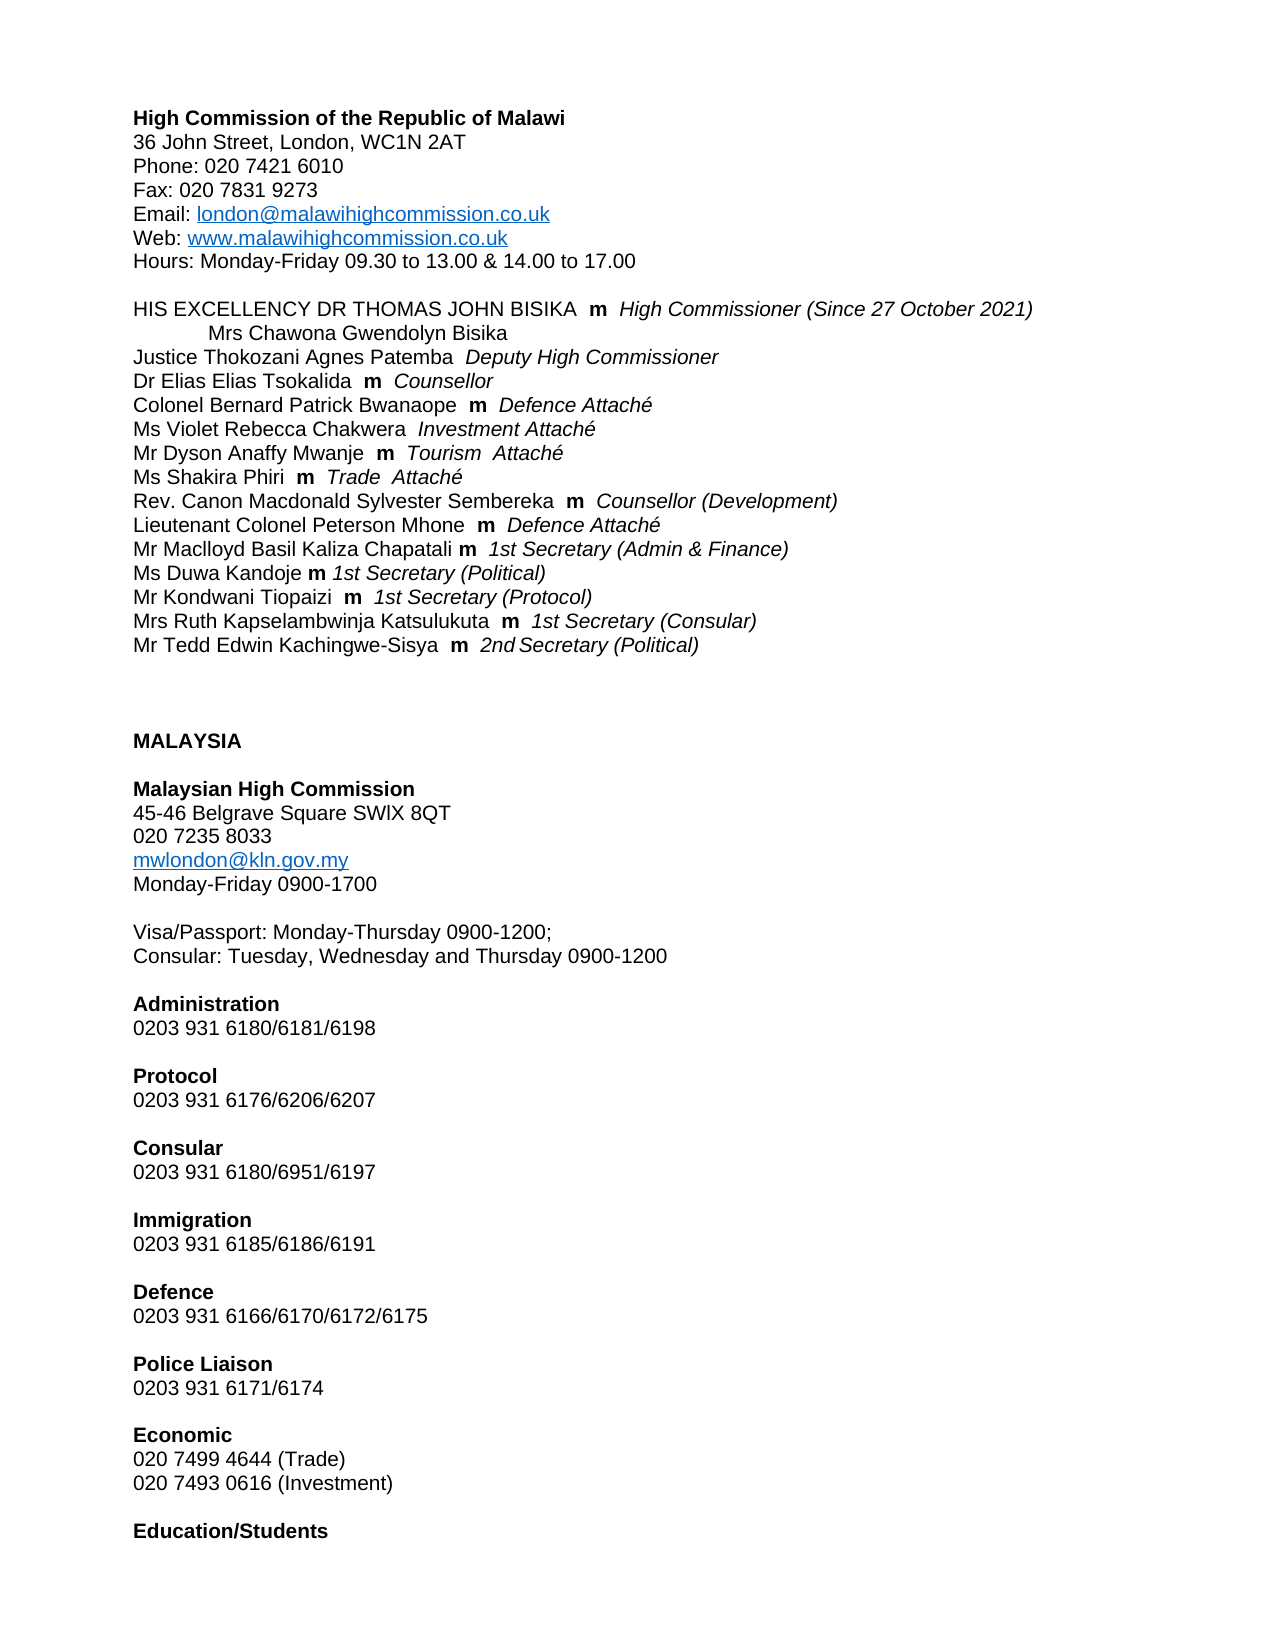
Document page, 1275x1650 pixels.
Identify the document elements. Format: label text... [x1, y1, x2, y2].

text Education/Students [133, 1519, 1181, 1543]
text mwlondon@kln.gov.my [133, 848, 1181, 872]
text Email: london@malawihighcommission.co.uk [133, 201, 1181, 225]
text Lieutenant Colonel Peterson Mhone m Defence Attaché [133, 513, 1181, 537]
text 0203 931 6166/6170/6172/6175 [133, 1303, 1181, 1327]
text Mrs Ruth Kapselambwinja Katsulukuta m 1st Secretary (Consular) [133, 609, 1181, 633]
text Mr Maclloyd Basil Kaliza Chapatali m 1st Secretary (Admin & Finance) [133, 537, 1181, 561]
text Ms Shakira Phiri m Trade Attaché [133, 465, 1181, 489]
text High Commission of the Republic of Malawi [133, 106, 1181, 129]
text Immigration [133, 1208, 1181, 1232]
text Monday-Friday 0900-1700 [133, 872, 1181, 896]
text 0203 931 6180/6181/6198 [133, 1016, 1181, 1040]
text Phone: 020 7421 6010 [133, 153, 1181, 177]
text Ms Violet Rebecca Chakwera Investment Attaché [133, 417, 1181, 441]
text Police Liaison [133, 1351, 1181, 1375]
text 020 7235 8033 [133, 824, 1181, 848]
text Protocol [133, 1064, 1181, 1088]
text Mr Tedd Edwin Kachingwe-Sisya m 2nd Secretary (Political) [133, 633, 1181, 657]
text Mr Dyson Anaffy Mwanje m Tourism Attaché [133, 441, 1181, 465]
text Defence [133, 1279, 1181, 1303]
text 0203 931 6180/6951/6197 [133, 1160, 1181, 1184]
text Hours: Monday-Friday 09.30 to 13.00 & 14.00 to 17.00 [133, 249, 1181, 273]
text 020 7493 0616 (Investment) [133, 1471, 1181, 1495]
text 36 John Street, London, WC1N 2AT [133, 129, 1181, 153]
text MALAYSIA [133, 728, 1181, 752]
text Administration [133, 992, 1181, 1016]
text Consular [133, 1136, 1181, 1160]
text HIS EXCELLENCY DR THOMAS JOHN BISIKA m High Commissioner (Since 27 October 2021) [133, 297, 1181, 321]
text Web: www.malawihighcommission.co.uk [133, 225, 1181, 249]
text 45-46 Belgrave Square SWlX 8QT [133, 800, 1181, 824]
text 0203 931 6176/6206/6207 [133, 1088, 1181, 1112]
text Mr Kondwani Tiopaizi m 1st Secretary (Protocol) [133, 585, 1181, 609]
text Colonel Bernard Patrick Bwanaope m Defence Attaché [133, 393, 1181, 417]
text Visa/Passport: Monday-Thursday 0900-1200; [133, 920, 1181, 944]
text Ms Duwa Kandoje m 1st Secretary (Political) [133, 561, 1181, 585]
text Rev. Canon Macdonald Sylvester Sembereka m Counsellor (Development) [133, 489, 1181, 513]
text Justice Thokozani Agnes Patemba Deputy High Commissioner [133, 345, 1181, 369]
text Dr Elias Elias Tsokalida m Counsellor [133, 369, 1181, 393]
text 0203 931 6185/6186/6191 [133, 1232, 1181, 1256]
text Malaysian High Commission [133, 776, 1181, 800]
text 0203 931 6171/6174 [133, 1375, 1181, 1399]
text Consular: Tuesday, Wednesday and Thursday 0900-1200 [133, 944, 1181, 968]
text Mrs Chawona Gwendolyn Bisika [133, 321, 1181, 345]
text Fax: 020 7831 9273 [133, 177, 1181, 201]
text 020 7499 4644 (Trade) [133, 1447, 1181, 1471]
text Economic [133, 1423, 1181, 1447]
